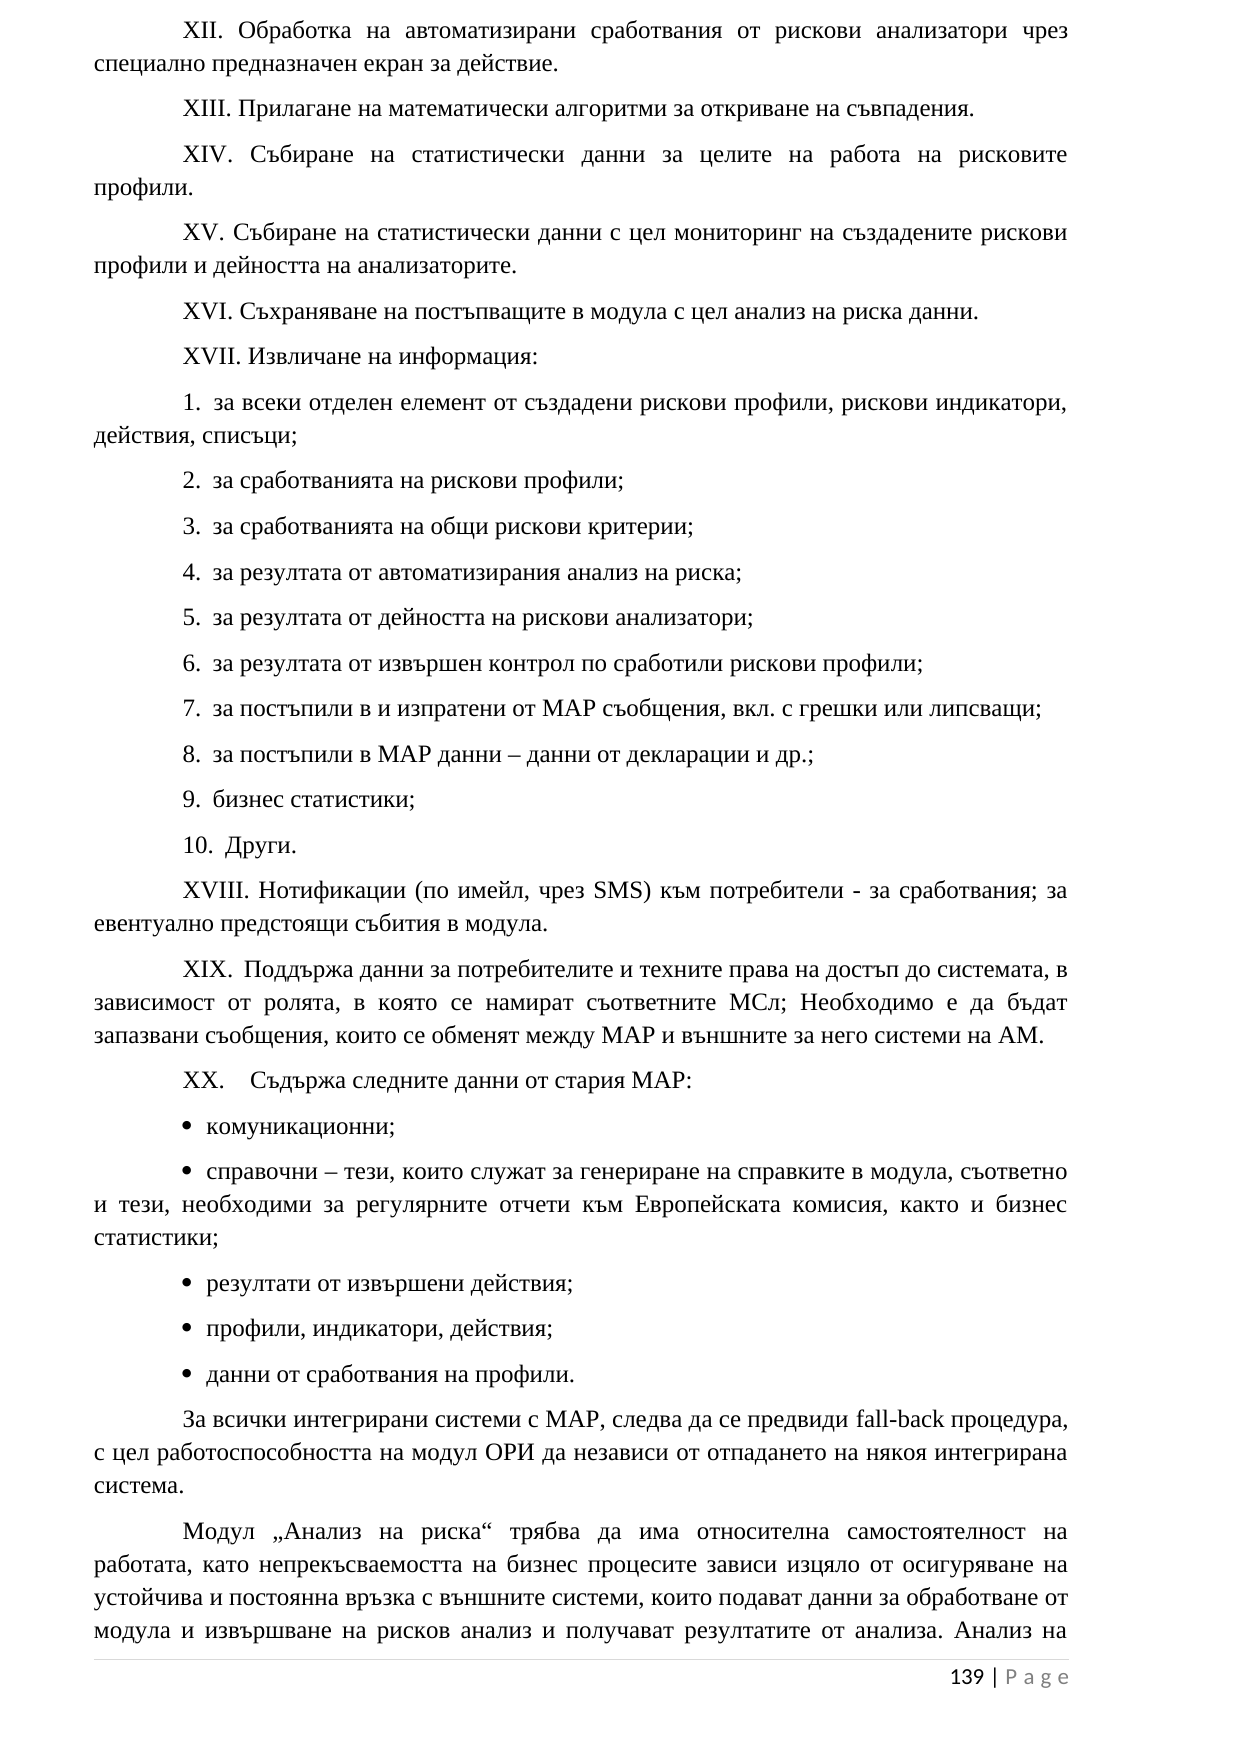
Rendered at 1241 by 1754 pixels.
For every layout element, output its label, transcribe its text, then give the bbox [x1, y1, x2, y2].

list данни от сработвания на профили. [94, 1359, 1069, 1388]
list за сработванията на общи рискови критерии; [94, 511, 1069, 540]
text XVII. Извличане на информация: [94, 341, 1069, 370]
text XVI. Съхраняване на постъпващите в модула с цел анализ на риска данни. [94, 296, 1069, 325]
list Поддържа данни за потребителите и техните права на достъп до системата, в зависимост от ролята, в която се намират съответните МСл; Необходимо е да бъдат запазвани съобщения, които се обменят между МАР и външните за него системи на АМ. [94, 954, 1069, 1048]
list за всеки отделен елемент от създадени рискови профили, рискови индикатори, действия, списъци; [94, 387, 1069, 449]
list профили, индикатори, действия; [94, 1313, 1069, 1342]
list резултати от извършени действия; [94, 1268, 1069, 1297]
list справочни – тези, които служат за генериране на справките в модула, съответно и тези, необходими за регулярните отчети към Европейската комисия, както и бизнес статистики; [94, 1156, 1069, 1251]
list комуникационни; [94, 1111, 1069, 1139]
text XVIII. Нотификации (по имейл, чрез SMS) към потребители - за сработвания; за евентуално предстоящи събития в модула. [94, 875, 1069, 937]
list Съдържа следните данни от стария МАР: [94, 1065, 1069, 1094]
text XIV. Събиране на статистически данни за целите на работа на рисковите профили. [94, 139, 1069, 201]
list бизнес статистики; [94, 784, 1069, 813]
list за резултата от извършен контрол по сработили рискови профили; [94, 648, 1069, 676]
list за резултата от автоматизирания анализ на риска; [94, 557, 1069, 585]
list за постъпили в и изпратени от МАР съобщения, вкл. с грешки или липсващи; [94, 693, 1069, 722]
text Модул „Анализ на риска“ трябва да има относителна самостоятелност на работата, като непрекъсваемостта на бизнес процесите зависи изцяло от осигуряване на устойчива и постоянна връзка с външните системи, които подават данни за обработване от модула и извършване на рисков анализ и получават резултатите от анализа. Анализ на [94, 1516, 1069, 1644]
list за резултата от дейността на рискови анализатори; [94, 602, 1069, 631]
list Други. [94, 830, 1069, 858]
text За всички интегрирани системи с МАР, следва да се предвиди fall-back процедура, с цел работоспособността на модул ОРИ да независи от отпадането на някоя интегрирана система. [94, 1404, 1069, 1499]
text XIII. Прилагане на математически алгоритми за откриване на съвпадения. [94, 93, 1069, 122]
list за сработванията на рискови профили; [94, 466, 1069, 494]
list за постъпили в МАР данни – данни от декларации и др.; [94, 739, 1069, 767]
text XII. Обработка на автоматизирани сработвания от рискови анализатори чрез специално предназначен екран за действие. [94, 15, 1069, 77]
text XV. Събиране на статистически данни с цел мониторинг на създадените рискови профили и дейността на анализаторите. [94, 217, 1069, 279]
